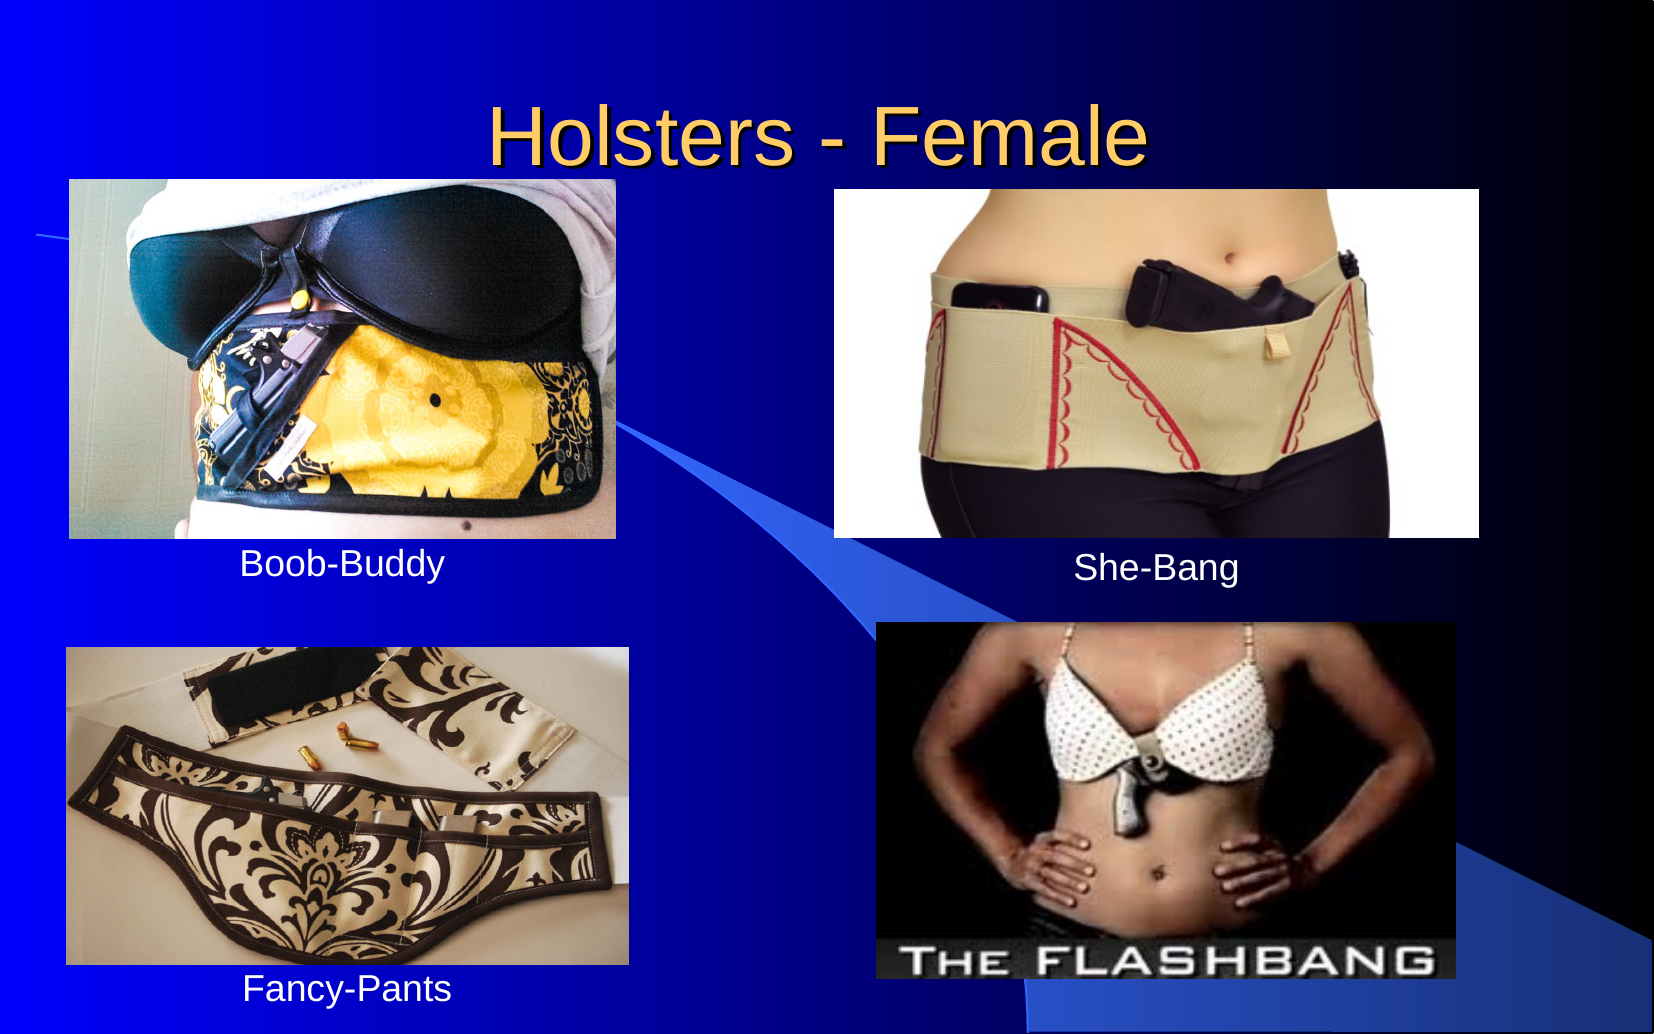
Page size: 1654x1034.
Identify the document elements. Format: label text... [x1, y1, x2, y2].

title Holsters - Female [117, 68, 1522, 190]
picture [876, 622, 1456, 979]
picture [834, 189, 1479, 538]
picture [66, 647, 629, 965]
picture [69, 179, 616, 539]
